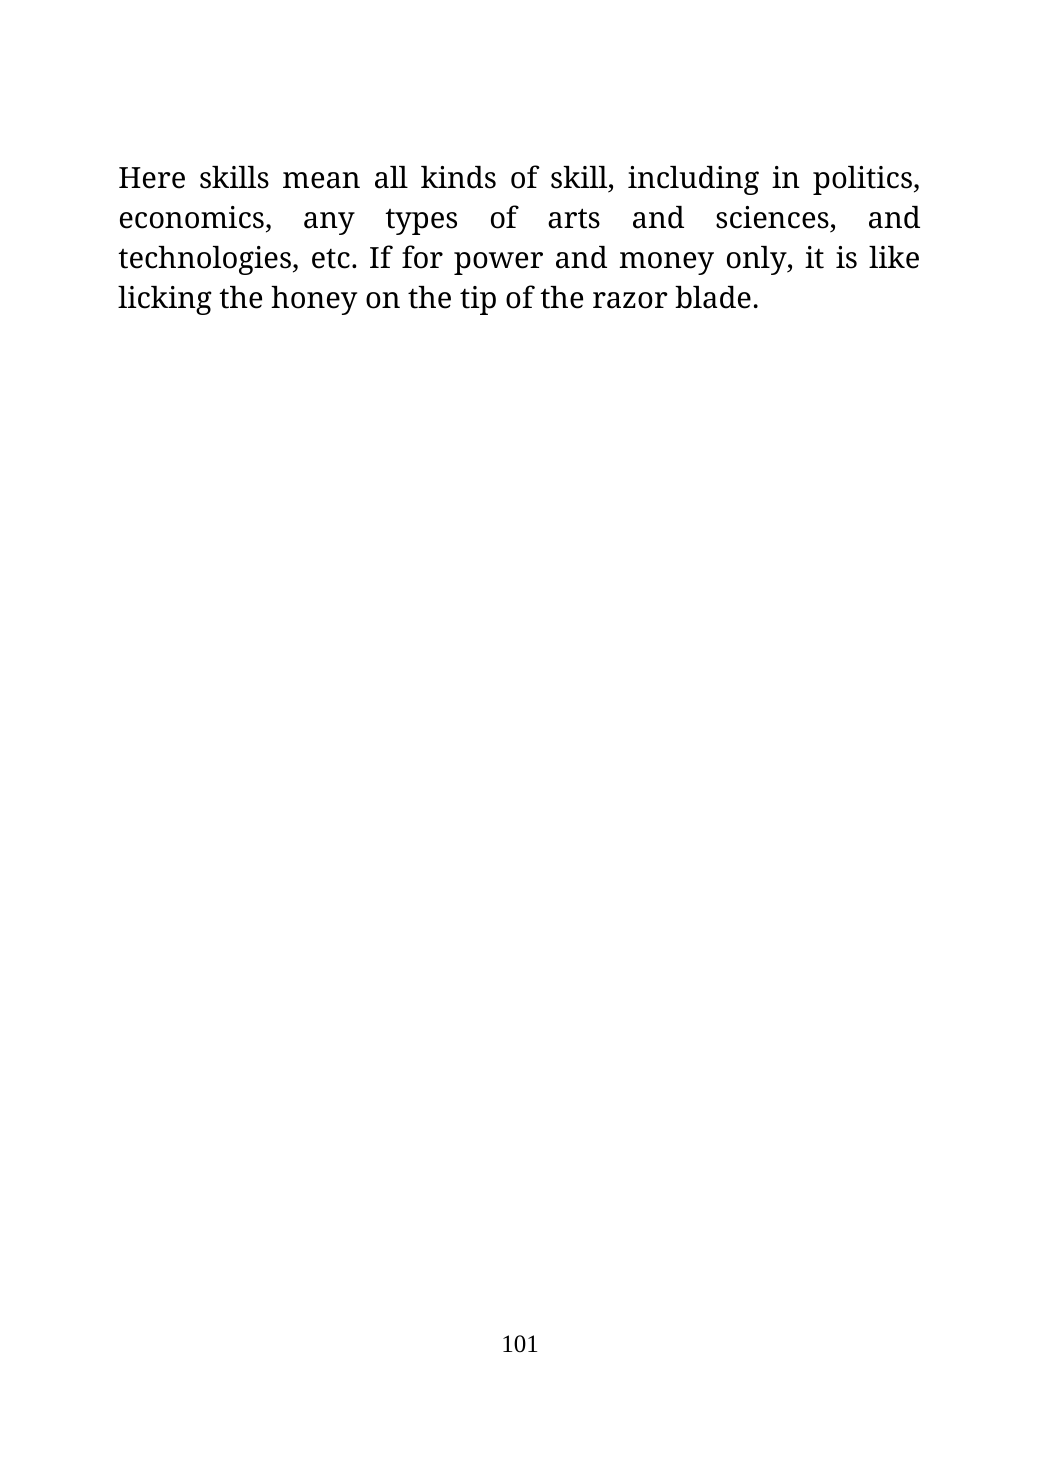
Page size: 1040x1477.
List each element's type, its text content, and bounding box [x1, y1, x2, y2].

text Here skills mean all kinds of skill, including in politics, economics, any types of arts and sciences, and technologies, etc. If for power and money only, it is like licking the honey on the tip of the razor blade. [118, 118, 922, 317]
